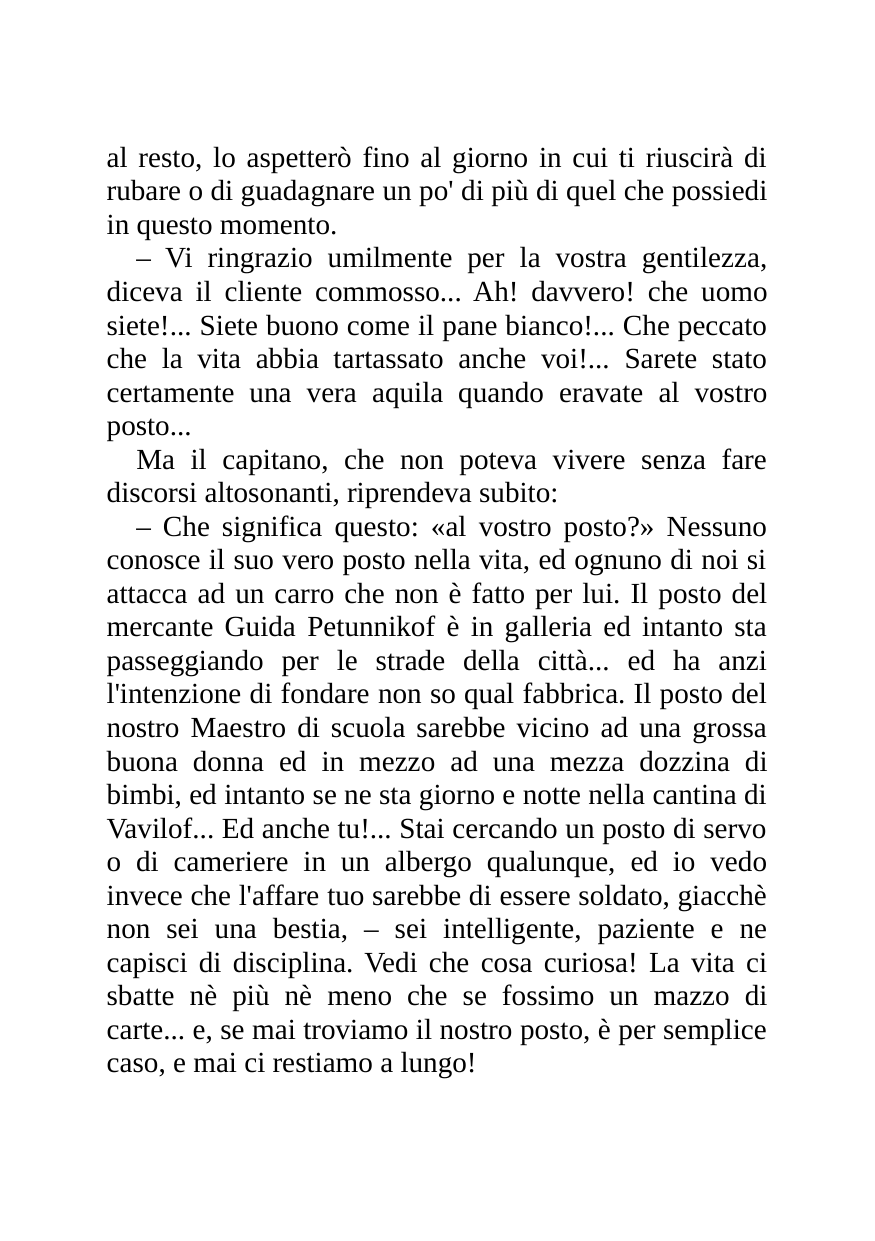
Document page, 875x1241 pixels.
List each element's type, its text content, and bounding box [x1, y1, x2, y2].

text al resto, lo aspetterò fino al giorno in cui ti riuscirà di rubare o di guadagnare un po' di più di quel che possiedi in questo momento. [106, 140, 768, 241]
text – Che significa questo: «al vostro posto?» Nessuno conosce il suo vero posto nella vita, ed ognuno di noi si attacca ad un carro che non è fatto per lui. Il posto del mercante Guida Petunnikof è in galleria ed intanto sta passeggiando per le strade della città... ed ha anzi l'intenzione di fondare non so qual fabbrica. Il posto del nostro Maestro di scuola sarebbe vicino ad una grossa buona donna ed in mezzo ad una mezza dozzina di bimbi, ed intanto se ne sta giorno e notte nella cantina di Vavilof... Ed anche tu!... Stai cercando un posto di servo o di cameriere in un albergo qualunque, ed io vedo invece che l'affare tuo sarebbe di essere soldato, giacchè non sei una bestia, – sei intelligente, paziente e ne capisci di disciplina. Vedi che cosa curiosa! La vita ci sbatte nè più nè meno che se fossimo un mazzo di carte... e, se mai troviamo il nostro posto, è per semplice caso, e mai ci restiamo a lungo! [106, 509, 768, 1079]
text Ma il capitano, che non poteva vivere senza fare discorsi altosonanti, riprendeva subito: [106, 442, 768, 509]
text – Vi ringrazio umilmente per la vostra gentilezza, diceva il cliente commosso... Ah! davvero! che uomo siete!... Siete buono come il pane bianco!... Che peccato che la vita abbia tartassato anche voi!... Sarete stato certamente una vera aquila quando eravate al vostro posto... [106, 241, 768, 442]
